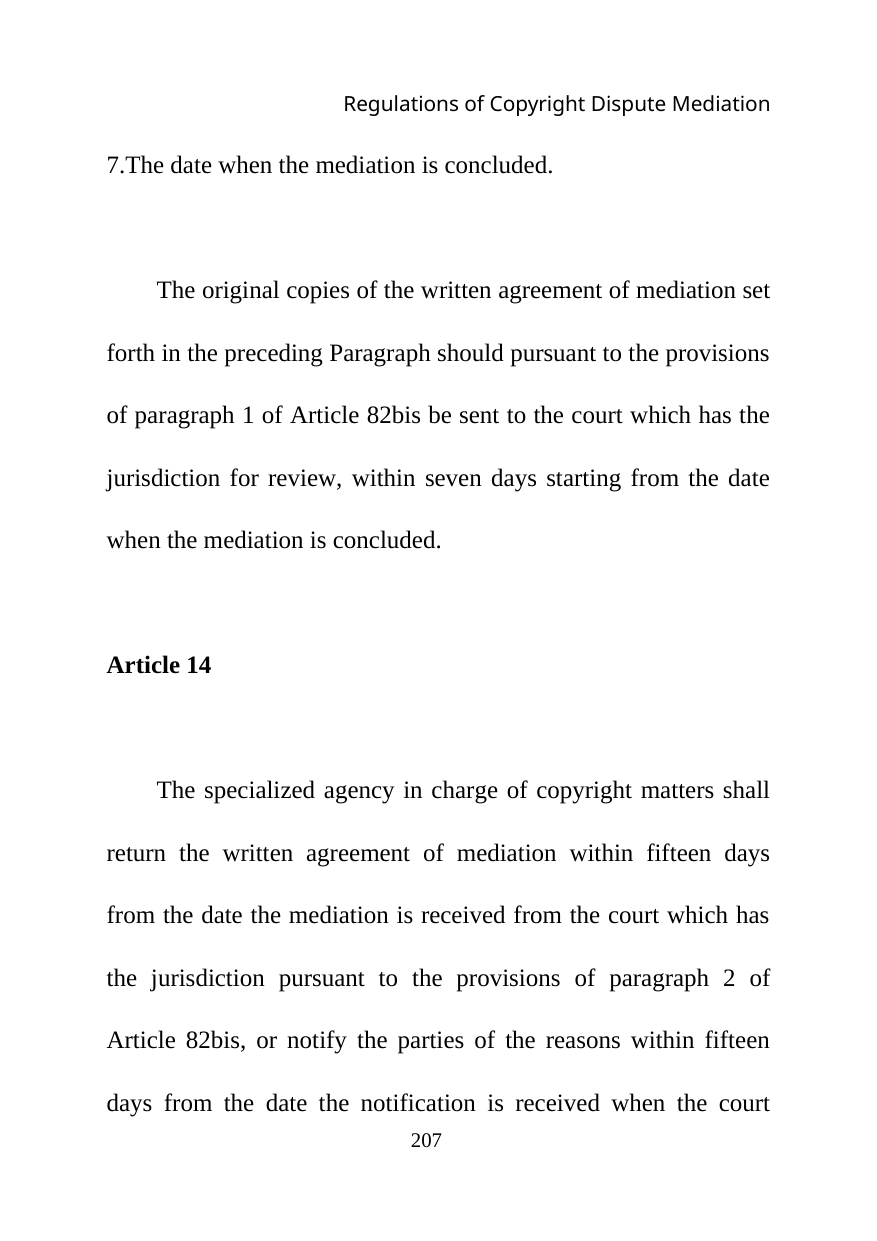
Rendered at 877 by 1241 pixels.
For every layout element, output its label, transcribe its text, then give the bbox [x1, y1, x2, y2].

text Article 14 [106, 623, 771, 685]
text The specialized agency in charge of copyright matters shall return the written agreement of mediation within fifteen days from the date the mediation is received from the court which has the jurisdiction pursuant to the provisions of paragraph 2 of Article 82bis, or notify the parties of the reasons within fifteen days from the date the notification is received when the court [106, 748, 771, 1123]
text The original copies of the written agreement of mediation set forth in the preceding Paragraph should pursuant to the provisions of paragraph 1 of Article 82bis be sent to the court which has the jurisdiction for review, within seven days starting from the date when the mediation is concluded. [106, 248, 771, 560]
text 7.The date when the mediation is concluded. [106, 123, 771, 185]
